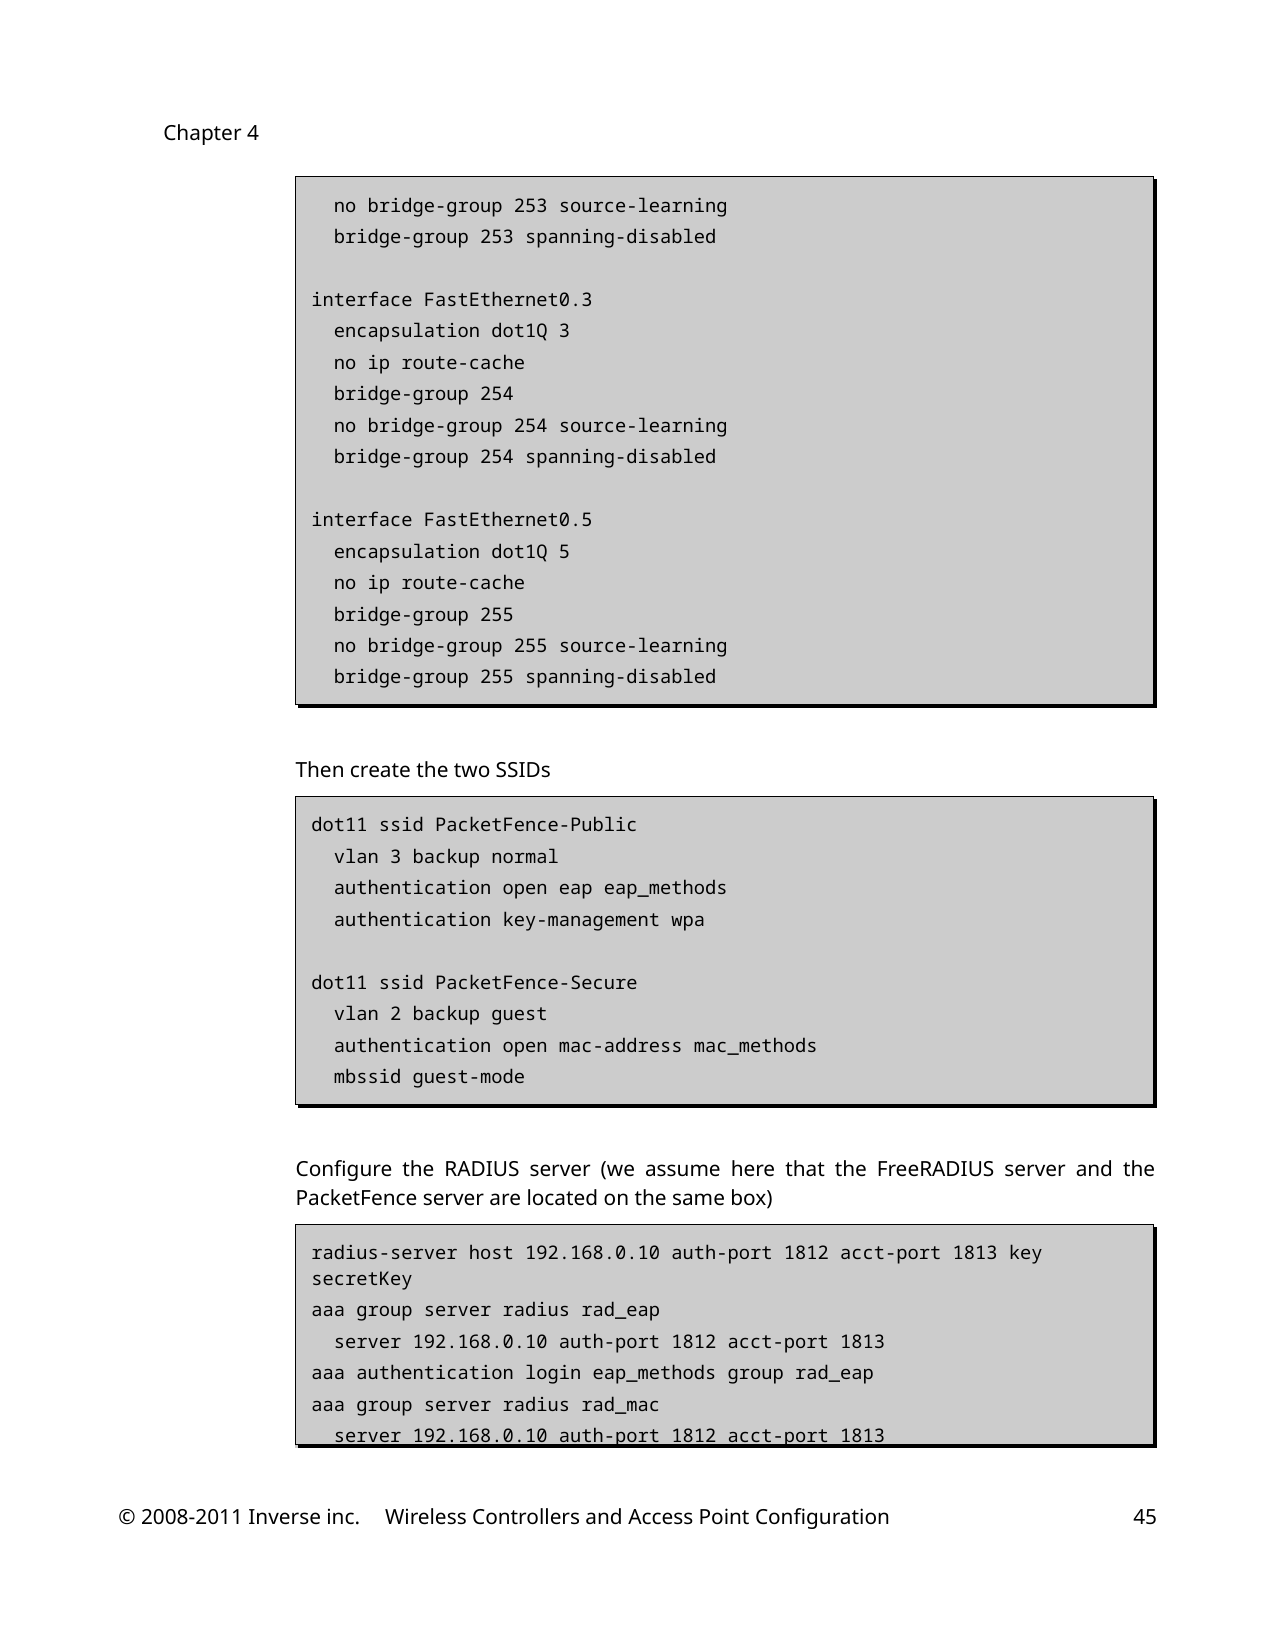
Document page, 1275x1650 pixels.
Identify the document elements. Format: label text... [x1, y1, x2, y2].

text bridge-group 254 [296, 365, 1153, 396]
text vlan 2 backup guest [296, 984, 1153, 1016]
text authentication key-management wpa [296, 890, 1153, 922]
text aaa authentication login eap_methods group rad_eap [296, 1344, 1153, 1375]
text bridge-group 255 spanning-disabled [296, 648, 1153, 704]
text no ip route-cache [296, 333, 1153, 365]
text server 192.168.0.10 auth-port 1812 acct-port 1813 [296, 1312, 1153, 1344]
text encapsulation dot1Q 3 [296, 302, 1153, 333]
text Then create the two SSIDs [295, 755, 1157, 783]
text dot11 ssid PacketFence-Secure [296, 953, 1153, 984]
text no bridge-group 253 source-learning [296, 177, 1153, 207]
text server 192.168.0.10 auth-port 1812 acct-port 1813 [296, 1407, 1153, 1444]
text bridge-group 253 spanning-disabled [296, 207, 1153, 239]
text radius-server host 192.168.0.10 auth-port 1812 acct-port 1813 key secretKey [296, 1225, 1153, 1281]
text mbssid guest-mode [296, 1047, 1153, 1104]
text no bridge-group 255 source-learning [296, 616, 1153, 648]
text dot11 ssid PacketFence-Public [296, 797, 1153, 827]
text Configure the RADIUS server (we assume here that the FreeRADIUS server and the PacketFence server are located on the same box) [295, 1154, 1157, 1211]
text aaa group server radius rad_mac [296, 1375, 1153, 1407]
text bridge-group 254 spanning-disabled [296, 428, 1153, 459]
text bridge-group 255 [296, 585, 1153, 616]
text authentication open eap eap_methods [296, 859, 1153, 890]
text interface FastEthernet0.5 [296, 491, 1153, 522]
text encapsulation dot1Q 5 [296, 522, 1153, 553]
text vlan 3 backup normal [296, 827, 1153, 859]
text aaa group server radius rad_eap [296, 1281, 1153, 1312]
text interface FastEthernet0.3 [296, 270, 1153, 302]
text no ip route-cache [296, 553, 1153, 585]
text authentication open mac-address mac_methods [296, 1016, 1153, 1047]
text no bridge-group 254 source-learning [296, 396, 1153, 428]
